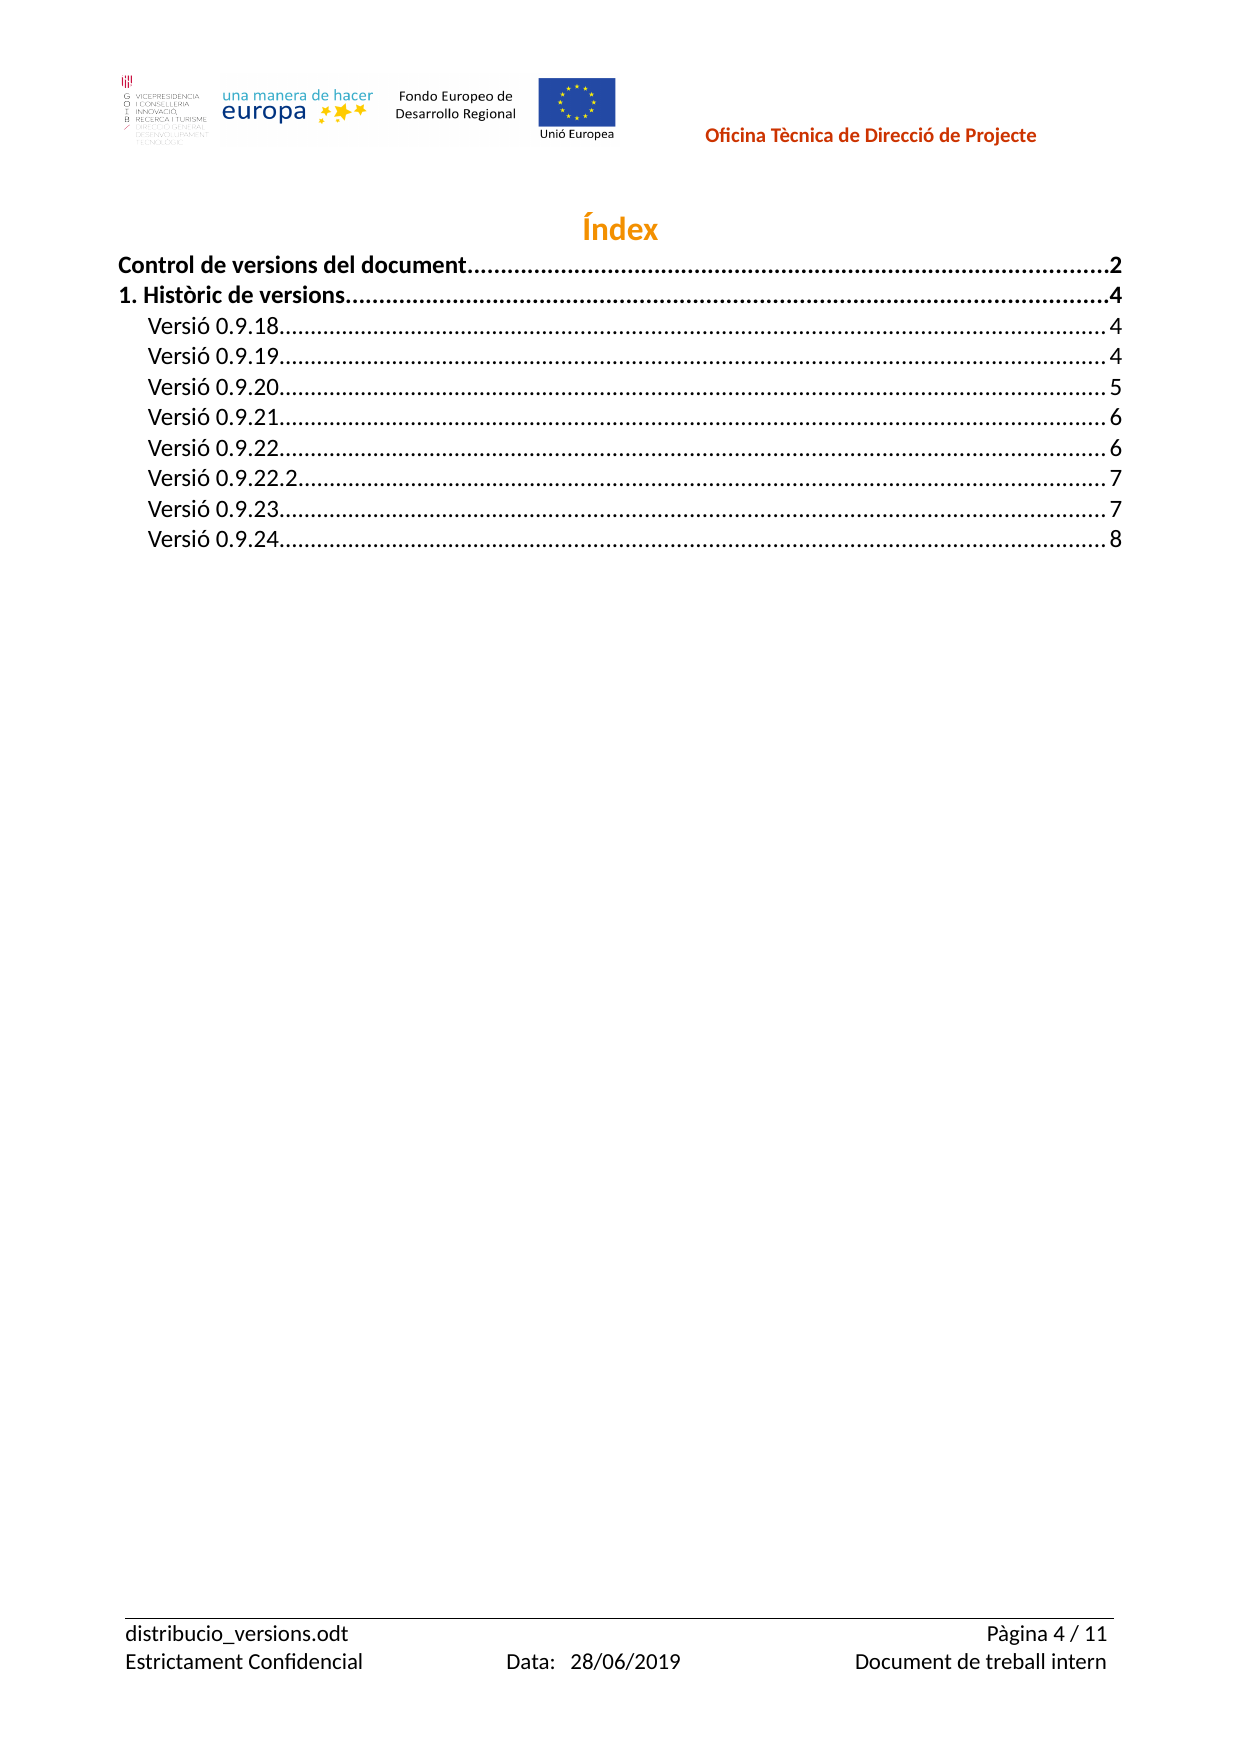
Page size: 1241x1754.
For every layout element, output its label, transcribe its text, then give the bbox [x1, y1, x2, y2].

picture [118, 73, 213, 147]
text Versió 0.9.21 6 [148, 402, 1122, 432]
picture [219, 73, 621, 147]
text Versió 0.9.24 8 [148, 524, 1122, 554]
text Versió 0.9.19 4 [148, 341, 1122, 371]
text Versió 0.9.22.2 7 [148, 463, 1122, 493]
text Versió 0.9.18 4 [148, 310, 1122, 341]
text Índex [118, 208, 1122, 249]
text Versió 0.9.22 6 [148, 432, 1122, 463]
text Versió 0.9.23 7 [148, 493, 1122, 524]
text 1. Històric de versions 4 [118, 279, 1122, 310]
text Control de versions del document 2 [118, 249, 1122, 279]
text Versió 0.9.20 5 [148, 371, 1122, 402]
